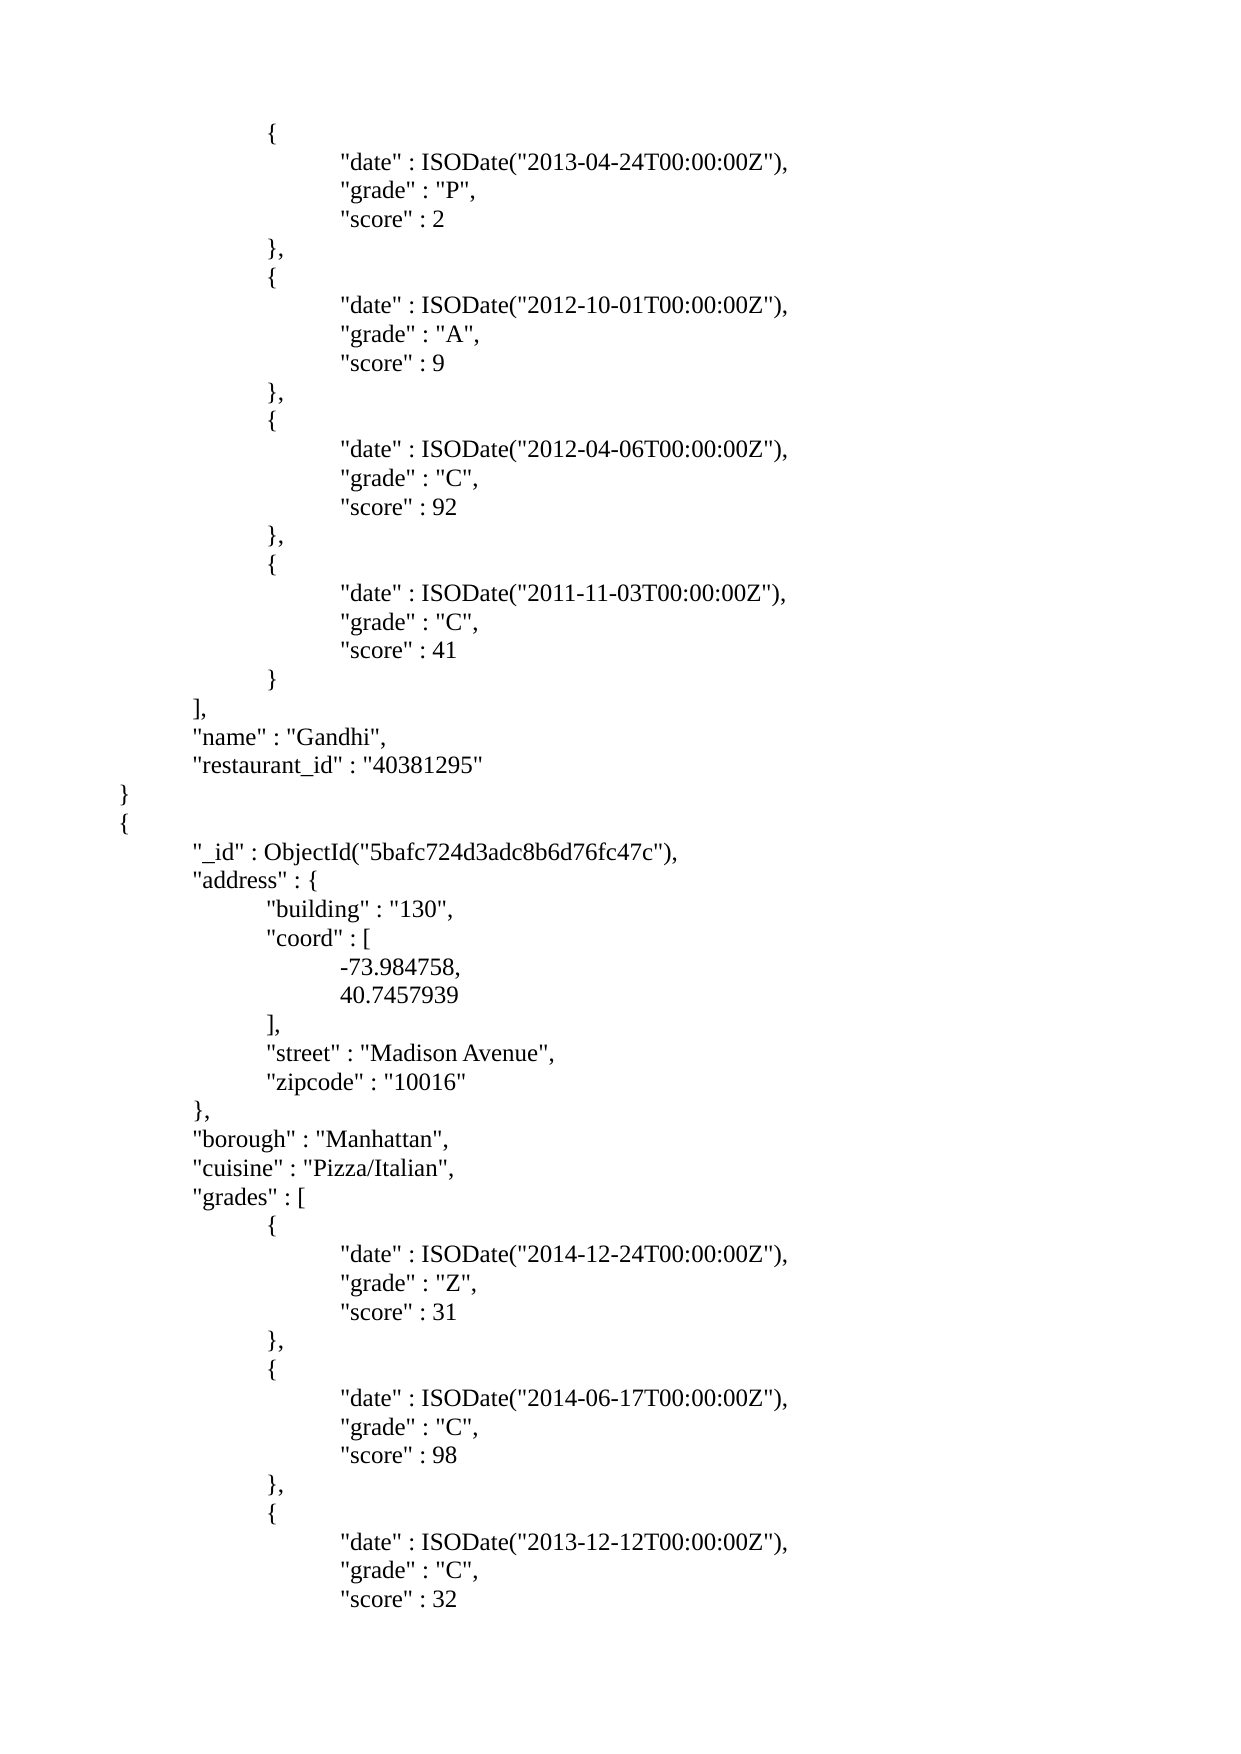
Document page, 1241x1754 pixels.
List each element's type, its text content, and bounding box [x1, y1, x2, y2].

text "grade" : "C", [118, 1556, 1122, 1584]
text ], [118, 693, 1122, 722]
text "date" : ISODate("2013-04-24T00:00:00Z"), [118, 147, 1122, 176]
text "score" : 9 [118, 348, 1122, 377]
text "grade" : "Z", [118, 1268, 1122, 1297]
text -73.984758, [118, 952, 1122, 981]
text { [118, 1211, 1122, 1239]
text "zipcode" : "10016" [118, 1067, 1122, 1096]
text }, [118, 233, 1122, 262]
text "restaurant_id" : "40381295" [118, 751, 1122, 779]
text "score" : 32 [118, 1584, 1122, 1613]
text { [118, 262, 1122, 291]
text "street" : "Madison Avenue", [118, 1038, 1122, 1067]
text "building" : "130", [118, 894, 1122, 923]
text "score" : 98 [118, 1441, 1122, 1469]
text }, [118, 377, 1122, 406]
text "score" : 92 [118, 492, 1122, 521]
text "score" : 31 [118, 1297, 1122, 1326]
text "date" : ISODate("2011-11-03T00:00:00Z"), [118, 578, 1122, 607]
text "cuisine" : "Pizza/Italian", [118, 1153, 1122, 1182]
text } [118, 779, 1122, 808]
text }, [118, 1469, 1122, 1498]
text "borough" : "Manhattan", [118, 1124, 1122, 1153]
text { [118, 406, 1122, 434]
text }, [118, 1326, 1122, 1354]
text ], [118, 1009, 1122, 1038]
text 40.7457939 [118, 981, 1122, 1009]
text "grade" : "C", [118, 1412, 1122, 1441]
text { [118, 549, 1122, 578]
text { [118, 1354, 1122, 1383]
text "_id" : ObjectId("5bafc724d3adc8b6d76fc47c"), [118, 837, 1122, 866]
text "grade" : "C", [118, 607, 1122, 636]
text }, [118, 1096, 1122, 1124]
text "score" : 41 [118, 636, 1122, 664]
text { [118, 808, 1122, 837]
text "date" : ISODate("2012-04-06T00:00:00Z"), [118, 434, 1122, 463]
text "address" : { [118, 866, 1122, 894]
text "score" : 2 [118, 204, 1122, 233]
text "grade" : "A", [118, 319, 1122, 348]
text "grades" : [ [118, 1182, 1122, 1211]
text "coord" : [ [118, 923, 1122, 952]
text { [118, 1498, 1122, 1527]
text { [118, 118, 1122, 147]
text "date" : ISODate("2012-10-01T00:00:00Z"), [118, 291, 1122, 319]
text }, [118, 521, 1122, 549]
text "name" : "Gandhi", [118, 722, 1122, 751]
text "grade" : "C", [118, 463, 1122, 492]
text "grade" : "P", [118, 176, 1122, 204]
text } [118, 664, 1122, 693]
text "date" : ISODate("2014-06-17T00:00:00Z"), [118, 1383, 1122, 1412]
text "date" : ISODate("2013-12-12T00:00:00Z"), [118, 1527, 1122, 1556]
text "date" : ISODate("2014-12-24T00:00:00Z"), [118, 1239, 1122, 1268]
